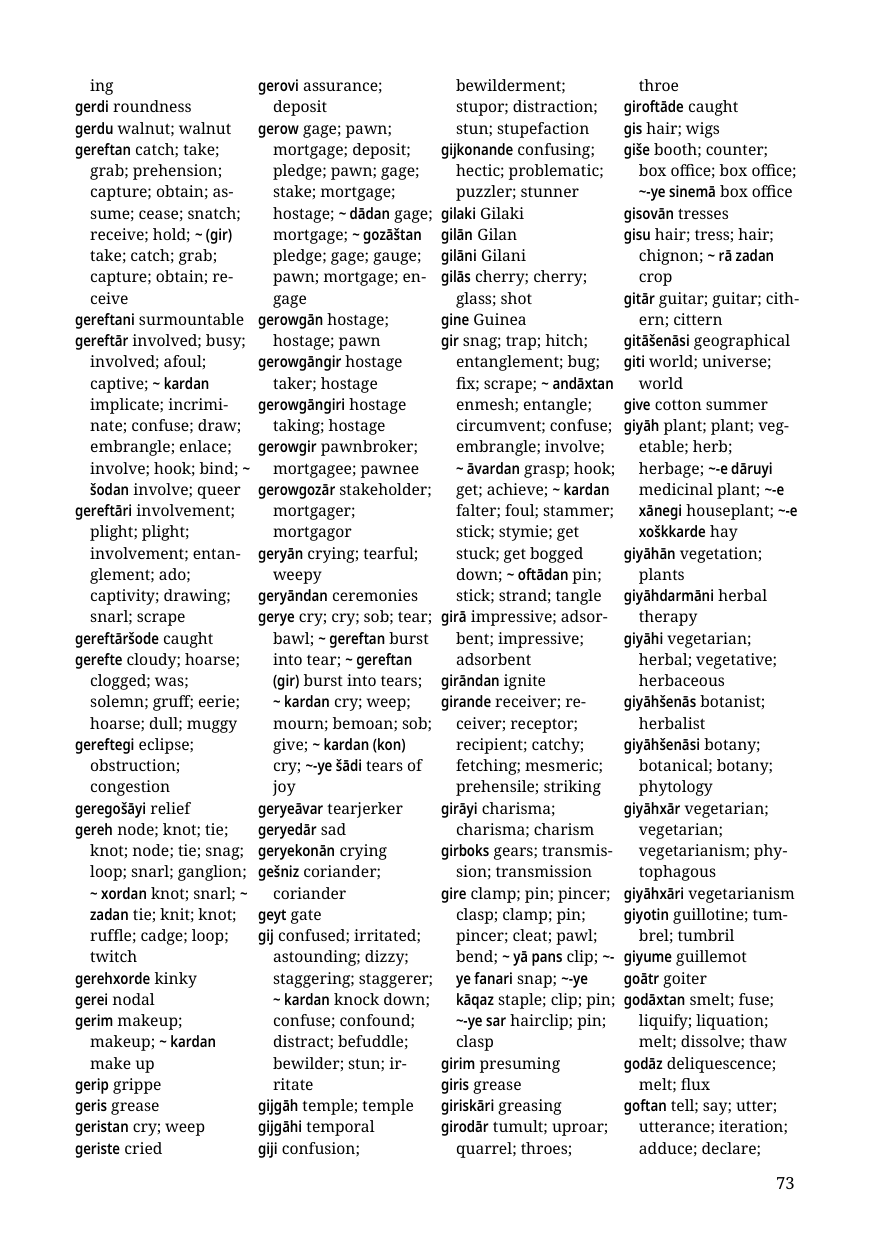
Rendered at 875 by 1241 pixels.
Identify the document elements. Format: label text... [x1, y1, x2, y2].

text girodār tumult; uproar; quarrel; throes; [441, 1116, 616, 1159]
text giyāhxār vegetarian; vege­tarian; vegetarian­ism; phy­tophagous [624, 797, 799, 882]
text gijgāhi temporal [258, 1116, 433, 1137]
text gerdi roundness [75, 96, 250, 117]
text gerei nodal [75, 989, 250, 1010]
text gerefte cloudy; hoarse; clogged; was; solemn; gruff; eerie; hoarse; dull; muggy [75, 649, 250, 734]
text girande receiver; re­ceiver; re­ceptor; recipi­ent; catchy; fetching; mes­meric; prehen­sile; striking [441, 691, 616, 797]
text girboks gears; transmis­sion; transmission [441, 840, 616, 882]
text geyt gate [258, 904, 433, 925]
text geryedār sad [258, 819, 433, 840]
text godāxtan smelt; fuse; liquify; liquation; melt; dissolve; thaw [624, 989, 799, 1052]
text gerye cry; cry; sob; tear; bawl; ~ gereftan burst into tear; ~ gereftan (gir) burst into tears; ~ kardan cry; weep; mourn; be­moan; sob; give; ~ kardan (kon) cry; ~-ye šādi tears of joy [258, 606, 433, 797]
text girāyi charisma; charisma; charism [441, 797, 616, 840]
text gerim makeup; makeup; ~ kardan make up [75, 1010, 250, 1074]
text gijgāh temple; temple [258, 1095, 433, 1116]
text giyāh plant; plant; veg­etable; herb; herbage; ~-e dāruyi medicinal plant; ~-e xānegi houseplant; ~-e xoškkarde hay [624, 415, 799, 542]
text geregošāyi relief [75, 797, 250, 819]
text geristan cry; weep [75, 1116, 250, 1137]
text gine Guinea [441, 309, 616, 330]
text goftan tell; say; utter; utter­ance; iteration; ad­duce; de­clare; [624, 1095, 799, 1159]
text girim presuming [441, 1052, 616, 1074]
text geryāndan ceremonies [258, 585, 433, 606]
text gerovi assurance; deposit [258, 75, 433, 117]
text gis hair; wigs [624, 117, 799, 139]
text giti world; universe; world [624, 351, 799, 394]
text giyotin guillotine; tum­brel; tumbril [624, 904, 799, 946]
text gerowgozār stakeholder; mort­gager; mortgagor [258, 479, 433, 542]
text gerehxorde kinky [75, 967, 250, 989]
text gešniz coriander; corian­der [258, 861, 433, 904]
text gilāni Gilani [441, 245, 616, 266]
text gisovān tresses [624, 202, 799, 224]
text gir snag; trap; hitch; entan­glement; bug; fix; scrape; ~ andāxtan en­mesh; en­tangle; circum­vent; con­fuse; embran­gle; involve; ~ āvardan grasp; hook; get; achieve; ~ kardan fal­ter; foul; stammer; stick; stymie; get stuck; get bogged down; ~ oftādan pin; stick; strand; tangle [441, 330, 616, 606]
text goātr goiter [624, 967, 799, 989]
text throe [624, 75, 799, 96]
text gisu hair; tress; hair; chignon; ~ rā zadan crop [624, 224, 799, 287]
text gilaki Gilaki [441, 202, 616, 224]
text giyāhxāri vegetarianism [624, 882, 799, 904]
text ing [75, 75, 250, 96]
text gereftan catch; take; grab; pre­hension; cap­ture; ob­tain; as­sume; cease; snatch; receive; hold; ~ (gir) take; catch; grab; capture; obtain; re­ceive [75, 139, 250, 309]
text gitāšenāsi geographical [624, 330, 799, 351]
text gerip grippe [75, 1074, 250, 1095]
text gire clamp; pin; pincer; clasp; clamp; pin; pincer; cleat; pawl; bend; ~ yā pans clip; ~-ye fanari snap; ~-ye kāqaz staple; clip; pin; ~-ye sar hair­clip; pin; clasp [441, 882, 616, 1052]
text gilān Gilan [441, 224, 616, 245]
text gereftani surmountable [75, 309, 250, 330]
text gitār guitar; guitar; cith­ern; cit­tern [624, 287, 799, 330]
text giriskāri greasing [441, 1095, 616, 1116]
text giyāhān vegetation; plants [624, 542, 799, 585]
text gereh node; knot; tie; knot; node; tie; snag; loop; snarl; ganglion; ~ xordan knot; snarl; ~ zadan tie; knit; knot; ruf­fle; cadge; loop; twitch [75, 819, 250, 967]
text geryekonān crying [258, 840, 433, 861]
text gilās cherry; cherry; glass; shot [441, 266, 616, 309]
text giyume guillemot [624, 946, 799, 967]
text geryān crying; tearful; weepy [258, 542, 433, 585]
text girā impressive; adsor­bent; im­pressive; adsor­bent [441, 606, 616, 670]
text giris grease [441, 1074, 616, 1095]
text gerowgān hostage; hostage; pawn [258, 309, 433, 351]
text gerow gage; pawn; mort­gage; deposit; pledge; pawn; gage; stake; mort­gage; hostage; ~ dādan gage; mortgage; ~ gozāštan pledge; gage; gauge; pawn; mortgage; en­gage [258, 117, 433, 309]
text geris grease [75, 1095, 250, 1116]
text giyāhi vegetarian; herbal; vege­tative; herbaceous [624, 627, 799, 691]
text girāndan ignite [441, 670, 616, 691]
text gijkonande confusing; hec­tic; problematic; puz­zler; stunner [441, 139, 616, 202]
text giyāhdarmāni herbal ther­apy [624, 585, 799, 627]
text geriste cried [75, 1137, 250, 1159]
text godāz deliquescence; melt; flux [624, 1052, 799, 1095]
text geryeāvar tearjerker [258, 797, 433, 819]
text give cotton summer [624, 394, 799, 415]
text gerdu walnut; walnut [75, 117, 250, 139]
text gij confused; irritated; as­tounding; dizzy; stag­gering; stag­gerer; ~ kardan knock down; con­fuse; confound; dis­tract; befuddle; bewilder; stun; ir­ritate [258, 925, 433, 1095]
text gerowgāngir hostage taker; hostage [258, 351, 433, 394]
text giše booth; counter; box office; box office; ~-ye sinemā box office [624, 139, 799, 202]
text gereftār involved; busy; in­volved; afoul; captive; ~ kardan implicate; incrimi­nate; confuse; draw; embran­gle; enlace; in­volve; hook; bind; ~ šodan involve; queer [75, 330, 250, 500]
text gerowgir pawnbroker; mort­gagee; pawnee [258, 436, 433, 479]
text gerowgāngiri hostage tak­ing; hostage [258, 394, 433, 436]
text gereftegi eclipse; obstruct­ion; congestion [75, 734, 250, 797]
text giyāhšenāsi botany; botani­cal; botany; phytol­ogy [624, 734, 799, 797]
text gereftāri involvement; plight; plight; involve­ment; entan­glement; ado; captivity; drawing; snarl; scrape [75, 500, 250, 627]
text giroftāde caught [624, 96, 799, 117]
text giji confusion; [258, 1137, 433, 1159]
text bewilder­ment; stupor; distraction; stun; stu­pefaction [441, 75, 616, 139]
text gereftāršode caught [75, 627, 250, 649]
text giyāhšenās botanist; herbalist [624, 691, 799, 734]
